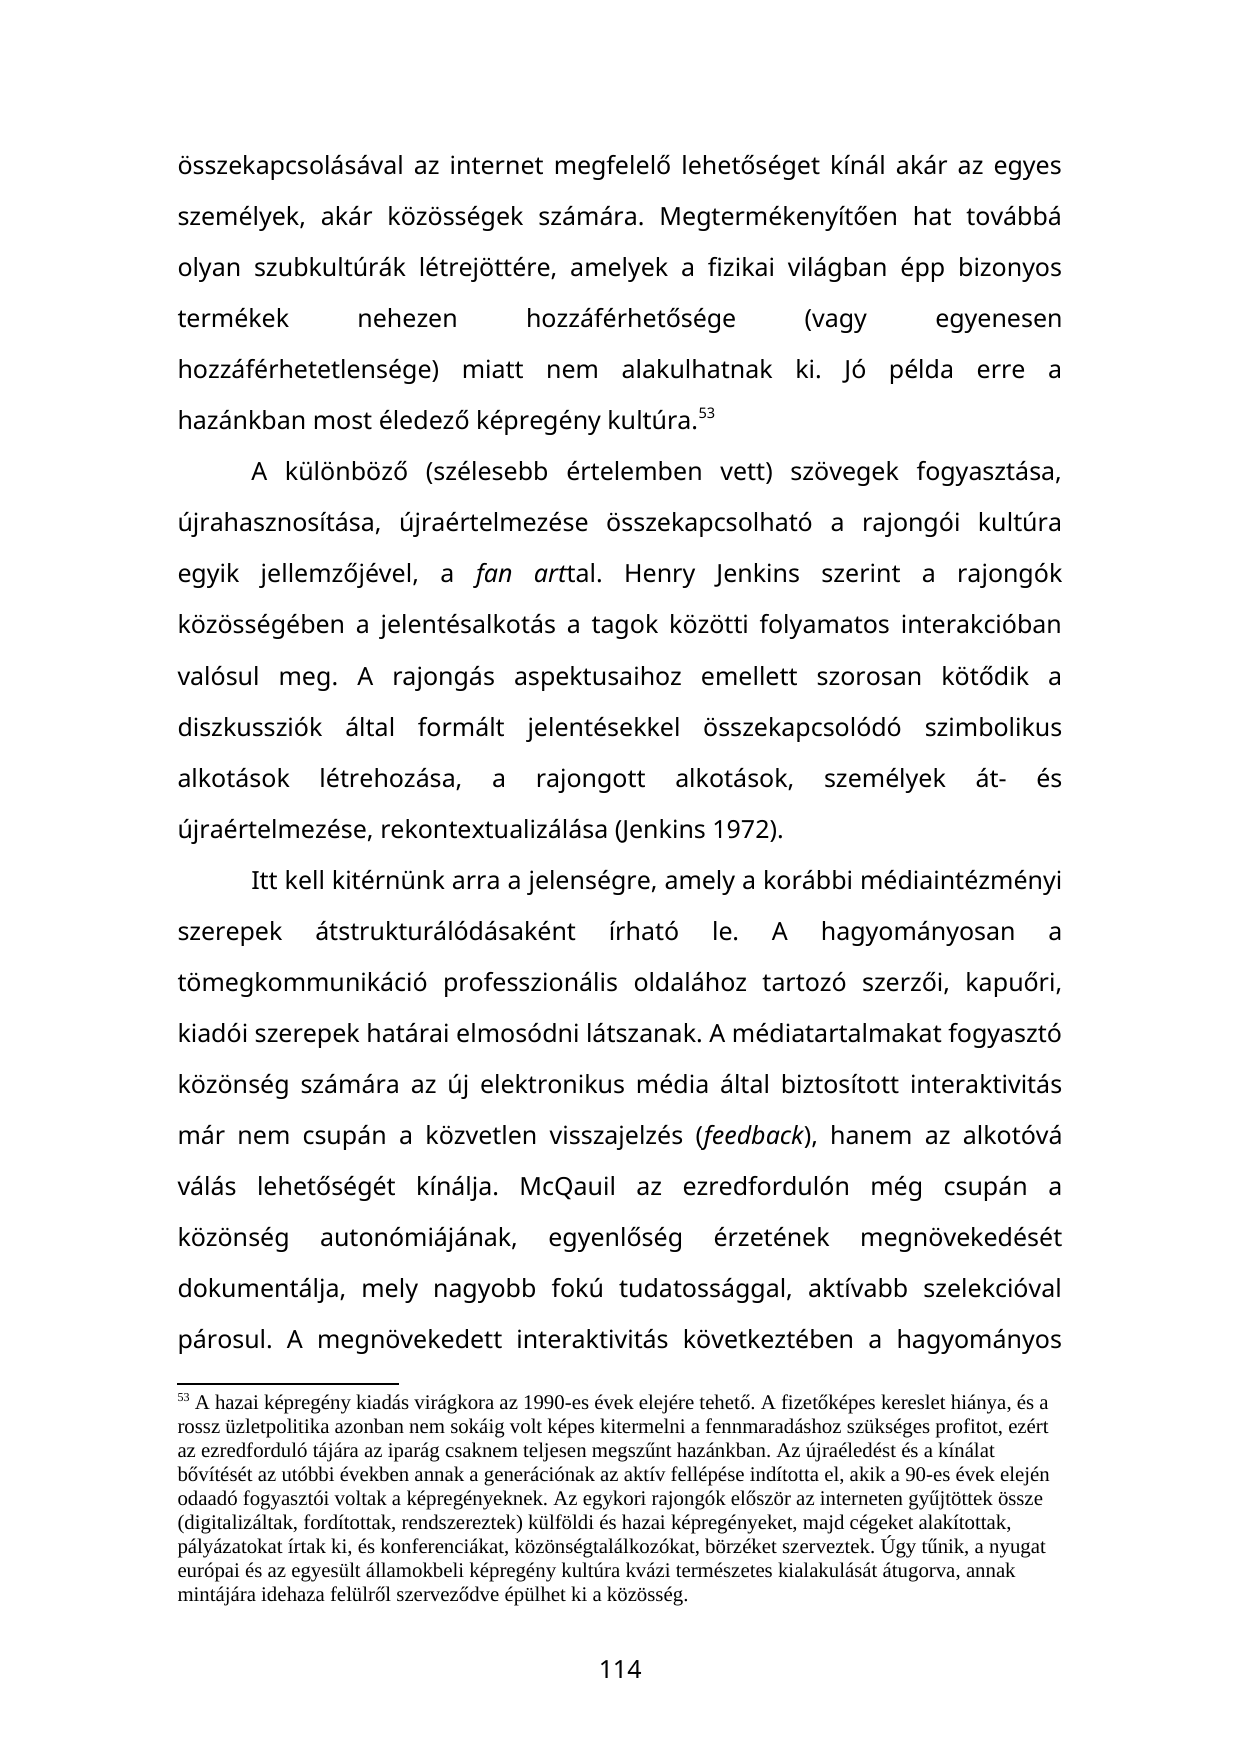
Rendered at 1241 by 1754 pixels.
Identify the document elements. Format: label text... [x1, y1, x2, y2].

text A különböző (szélesebb értelemben vett) szövegek fogyasztása, újrahasznosítása, újraértelmezése összekapcsolható a rajongói kultúra egyik jellemzőjével, a fan arttal. Henry Jenkins szerint a rajongók közösségében a jelentésalkotás a tagok közötti folyamatos interakcióban valósul meg. A rajongás aspektusaihoz emellett szorosan kötődik a diszkussziók által formált jelentésekkel összekapcsolódó szimbolikus alkotások létrehozása, a rajongott alkotások, személyek át- és újraértelmezése, rekontextualizálása (Jenkins 1972). [177, 454, 1063, 845]
text összekapcsolásával az internet megfelelő lehetőséget kínál akár az egyes személyek, akár közösségek számára. Megtermékenyítően hat továbbá olyan szubkultúrák létrejöttére, amelyek a fizikai világban épp bizonyos termékek nehezen hozzáférhetősége (vagy egyenesen hozzáférhetetlensége) miatt nem alakulhatnak ki. Jó példa erre a hazánkban most éledező képregény kultúra. [177, 148, 1063, 437]
text A hazai képregény kiadás virágkora az 1990-es évek elejére tehető. A fizetőképes kereslet hiánya, és a rossz üzletpolitika azonban nem sokáig volt képes kitermelni a fennmaradáshoz szükséges profitot, ezért az ezredforduló tájára az iparág csaknem teljesen megszűnt hazánkban. Az újraéledést és a kínálat bővítését az utóbbi években annak a generációnak az aktív fellépése indította el, akik a 90-es évek elején odaadó fogyasztói voltak a képregényeknek. Az egykori rajongók először az interneten gyűjtöttek össze (digitalizáltak, fordítottak, rendszereztek) külföldi és hazai képregényeket, majd cégeket alakítottak, pályázatokat írtak ki, és konferenciákat, közönségtalálkozókat, börzéket szerveztek. Úgy tűnik, a nyugat európai és az egyesült államokbeli képregény kultúra kvázi természetes kialakulását átugorva, annak mintájára idehaza felülről szerveződve épülhet ki a közösség. [177, 1389, 1063, 1606]
text Itt kell kitérnünk arra a jelenségre, amely a korábbi médiaintézményi szerepek átstrukturálódásaként írható le. A hagyományosan a tömegkommunikáció professzionális oldalához tartozó szerzői, kapuőri, kiadói szerepek határai elmosódni látszanak. A médiatartalmakat fogyasztó közönség számára az új elektronikus média által biztosított interaktivitás már nem csupán a közvetlen visszajelzés (feedback), hanem az alkotóvá válás lehetőségét kínálja. McQauil az ezredfordulón még csupán a közönség autonómiájának, egyenlőség érzetének megnövekedését dokumentálja, mely nagyobb fokú tudatossággal, aktívabb szelekcióval párosul. A megnövekedett interaktivitás következtében a hagyományos [177, 862, 1063, 1356]
